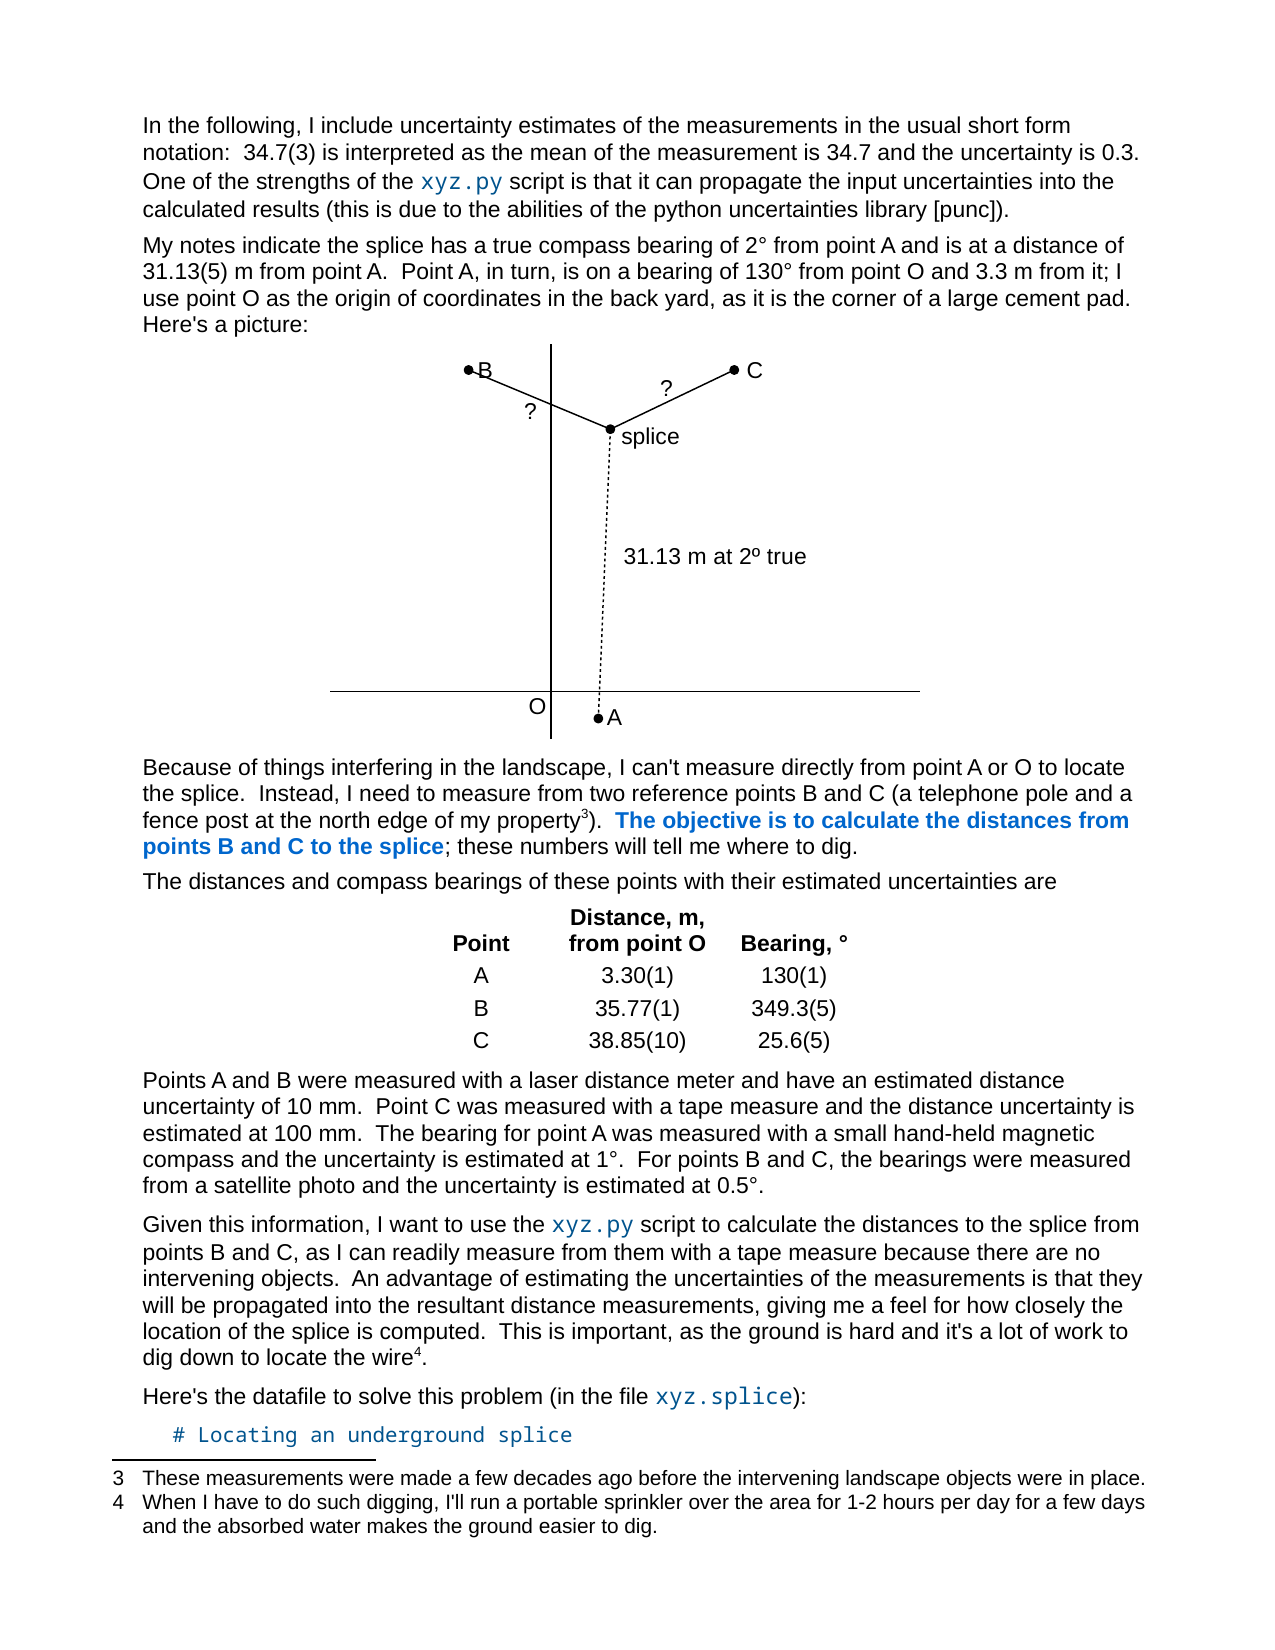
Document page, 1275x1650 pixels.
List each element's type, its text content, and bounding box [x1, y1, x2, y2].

text The distances and compass bearings of these points with their estimated uncertainties are [142, 868, 1162, 894]
table_cell 25.6(5) [716, 1027, 872, 1059]
text Here's the datafile to solve this problem (in the file xyz.splice): [142, 1380, 1162, 1411]
table_cell 130(1) [716, 962, 872, 995]
text Points A and B were measured with a laser distance meter and have an estimated distance uncertainty of 10 mm. Point C was measured with a tape measure and the distance uncertainty is estimated at 100 mm. The bearing for point A was measured with a small hand-held magnetic compass and the uncertainty is estimated at 1°. For points B and C, the bearings were measured from a satellite photo and the uncertainty is estimated at 0.5°. [142, 1067, 1162, 1199]
table_cell B [403, 995, 559, 1027]
table_header Bearing, ° [716, 904, 872, 962]
text My notes indicate the splice has a true compass bearing of 2° from point A and is at a distance of 31.13(5) m from point A. Point A, in turn, is on a bearing of 130° from point O and 3.3 m from it; I use point O as the origin of coordinates in the back yard, as it is the corner of a large cement pad. Here's a picture: [142, 232, 1162, 337]
text # Locating an underground splice [172, 1420, 1162, 1448]
table_cell A [403, 962, 559, 995]
table_cell 35.77(1) [559, 995, 716, 1027]
text When I have to do such digging, I'll run a portable sprinkler over the area for 1-2 hours per day for a few days and the absorbed water makes the ground easier to dig. [112, 1489, 1162, 1537]
table_cell 3.30(1) [559, 962, 716, 995]
text Because of things interfering in the landscape, I can't measure directly from point A or O to locate the splice. Instead, I need to measure from two reference points B and C (a telephone pole and a fence post at the north edge of my property). The objective is to calculate the distances from points B and C to the splice; these numbers will tell me where to dig. [142, 346, 1162, 859]
table_header Distance, m, from point O [559, 904, 716, 962]
table_header Point [403, 904, 559, 962]
text Given this information, I want to use the xyz.py script to calculate the distances to the splice from points B and C, as I can readily measure from them with a tape measure because there are no intervening objects. An advantage of estimating the uncertainties of the measurements is that they will be propagated into the resultant distance measurements, giving me a feel for how closely the location of the splice is computed. This is important, as the ground is hard and it's a lot of work to dig down to locate the wire. [142, 1208, 1162, 1371]
table_cell 349.3(5) [716, 995, 872, 1027]
table_cell C [403, 1027, 559, 1059]
table_cell 38.85(10) [559, 1027, 716, 1059]
text In the following, I include uncertainty estimates of the measurements in the usual short form notation: 34.7(3) is interpreted as the mean of the measurement is 34.7 and the uncertainty is 0.3. One of the strengths of the xyz.py script is that it can propagate the input uncertainties into the calculated results (this is due to the abilities of the python uncertainties library [punc]). [142, 112, 1162, 223]
text These measurements were made a few decades ago before the intervening landscape objects were in place. [112, 1466, 1162, 1489]
